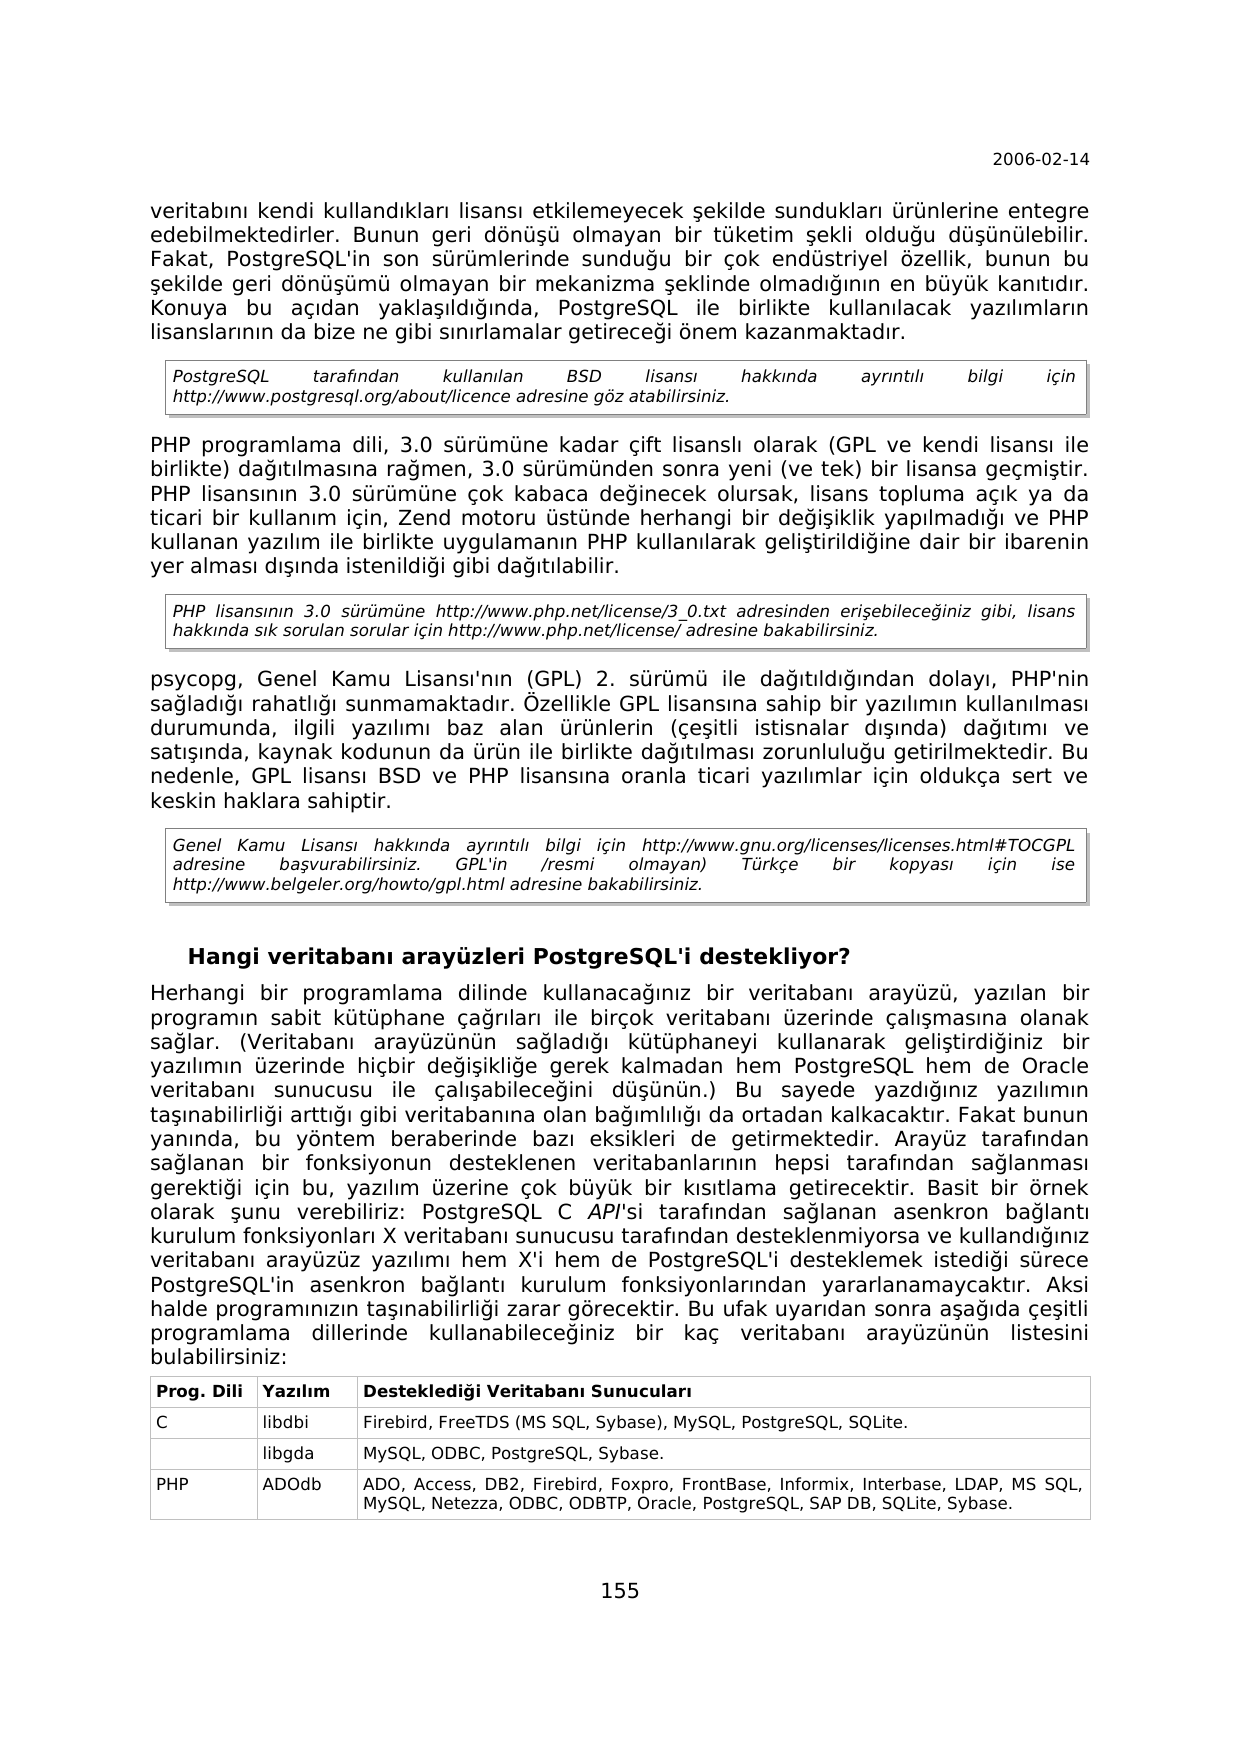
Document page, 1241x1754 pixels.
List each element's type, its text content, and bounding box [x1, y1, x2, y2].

table_cell C [151, 1408, 257, 1438]
text Herhangi bir programlama dilinde kullanacağınız bir veritabanı arayüzü, yazılan bir programın sabit kütüphane çağrıları ile birçok veritabanı üzerinde çalışmasına olanak sağlar. (Veritabanı arayüzünün sağladığı kütüphaneyi kullanarak geliştirdiğiniz bir yazılımın üzerinde hiçbir değişikliğe gerek kalmadan hem PostgreSQL hem de Oracle veritabanı sunucusu ile çalışabileceğini düşünün.) Bu sayede yazdığınız yazılımın taşınabilirliği arttığı gibi veritabanına olan bağımlılığı da ortadan kalkacaktır. Fakat bunun yanında, bu yöntem beraberinde bazı eksikleri de getirmektedir. Arayüz tarafından sağlanan bir fonksiyonun desteklenen veritabanlarının hepsi tarafından sağlanması gerektiği için bu, yazılım üzerine çok büyük bir kısıtlama getirecektir. Basit bir örnek olarak şunu verebiliriz: PostgreSQL C API'si tarafından sağlanan asenkron bağlantı kurulum fonksiyonları X veritabanı sunucusu tarafından desteklenmiyorsa ve kullandığınız veritabanı arayüzüz yazılımı hem X'i hem de PostgreSQL'i desteklemek istediği sürece PostgreSQL'in asenkron bağlantı kurulum fonksiyonlarından yararlanamaycaktır. Aksi halde programınızın taşınabilirliği zarar görecektir. Bu ufak uyarıdan sonra aşağıda çeşitli programlama dillerinde kullanabileceğiniz bir kaç veritabanı arayüzünün listesini bulabilirsiniz: [150, 981, 1090, 1370]
table_cell libgda [258, 1439, 357, 1469]
text Genel Kamu Lisansı hakkında ayrıntılı bilgi için http://www.gnu.org/licenses/licenses.html#TOCGPL adresine başvurabilirsiniz. GPL'in /resmi olmayan) Türkçe bir kopyası için ise http://www.belgeler.org/howto/gpl.html adresine bakabilirsiniz. [166, 829, 1086, 902]
text veritabını kendi kullandıkları lisansı etkilemeyecek şekilde sundukları ürünlerine entegre edebilmektedirler. Bunun geri dönüşü olmayan bir tüketim şekli olduğu düşünülebilir. Fakat, PostgreSQL'in son sürümlerinde sunduğu bir çok endüstriyel özellik, bunun bu şekilde geri dönüşümü olmayan bir mekanizma şeklinde olmadığının en büyük kanıtıdır. Konuya bu açıdan yaklaşıldığında, PostgreSQL ile birlikte kullanılacak yazılımların lisanslarının da bize ne gibi sınırlamalar getireceği önem kazanmaktadır. [150, 199, 1090, 344]
table_header Yazılım [258, 1377, 357, 1407]
table_cell MySQL, ODBC, PostgreSQL, Sybase. [358, 1439, 1090, 1469]
table_cell ADOdb [258, 1470, 357, 1519]
table_cell libdbi [258, 1408, 357, 1438]
text PHP lisansının 3.0 sürümüne http://www.php.net/license/3_0.txt adresinden erişebileceğiniz gibi, lisans hakkında sık sorulan sorular için http://www.php.net/license/ adresine bakabilirsiniz. [166, 595, 1086, 648]
text PostgreSQL tarafından kullanılan BSD lisansı hakkında ayrıntılı bilgi için http://www.postgresql.org/about/licence adresine göz atabilirsiniz. [166, 361, 1086, 414]
table_cell PHP [151, 1470, 257, 1519]
table_header Desteklediği Veritabanı Sunucuları [358, 1377, 1090, 1407]
subtitle Hangi veritabanı arayüzleri PostgreSQL'i destekliyor? [187, 944, 1090, 969]
table_cell [151, 1439, 257, 1469]
table_cell Firebird, FreeTDS (MS SQL, Sybase), MySQL, PostgreSQL, SQLite. [358, 1408, 1090, 1438]
text psycopg, Genel Kamu Lisansı'nın (GPL) 2. sürümü ile dağıtıldığından dolayı, PHP'nin sağladığı rahatlığı sunmamaktadır. Özellikle GPL lisansına sahip bir yazılımın kullanılması durumunda, ilgili yazılımı baz alan ürünlerin (çeşitli istisnalar dışında) dağıtımı ve satışında, kaynak kodunun da ürün ile birlikte dağıtılması zorunluluğu getirilmektedir. Bu nedenle, GPL lisansı BSD ve PHP lisansına oranla ticari yazılımlar için oldukça sert ve keskin haklara sahiptir. [150, 667, 1090, 813]
table_header Prog. Dili [151, 1377, 257, 1407]
text PHP programlama dili, 3.0 sürümüne kadar çift lisanslı olarak (GPL ve kendi lisansı ile birlikte) dağıtılmasına rağmen, 3.0 sürümünden sonra yeni (ve tek) bir lisansa geçmiştir. PHP lisansının 3.0 sürümüne çok kabaca değinecek olursak, lisans topluma açık ya da ticari bir kullanım için, Zend motoru üstünde herhangi bir değişiklik yapılmadığı ve PHP kullanan yazılım ile birlikte uygulamanın PHP kullanılarak geliştirildiğine dair bir ibarenin yer alması dışında istenildiği gibi dağıtılabilir. [150, 433, 1090, 579]
table_cell ADO, Access, DB2, Firebird, Foxpro, FrontBase, Informix, Interbase, LDAP, MS SQL, MySQL, Netezza, ODBC, ODBTP, Oracle, PostgreSQL, SAP DB, SQLite, Sybase. [358, 1470, 1090, 1519]
